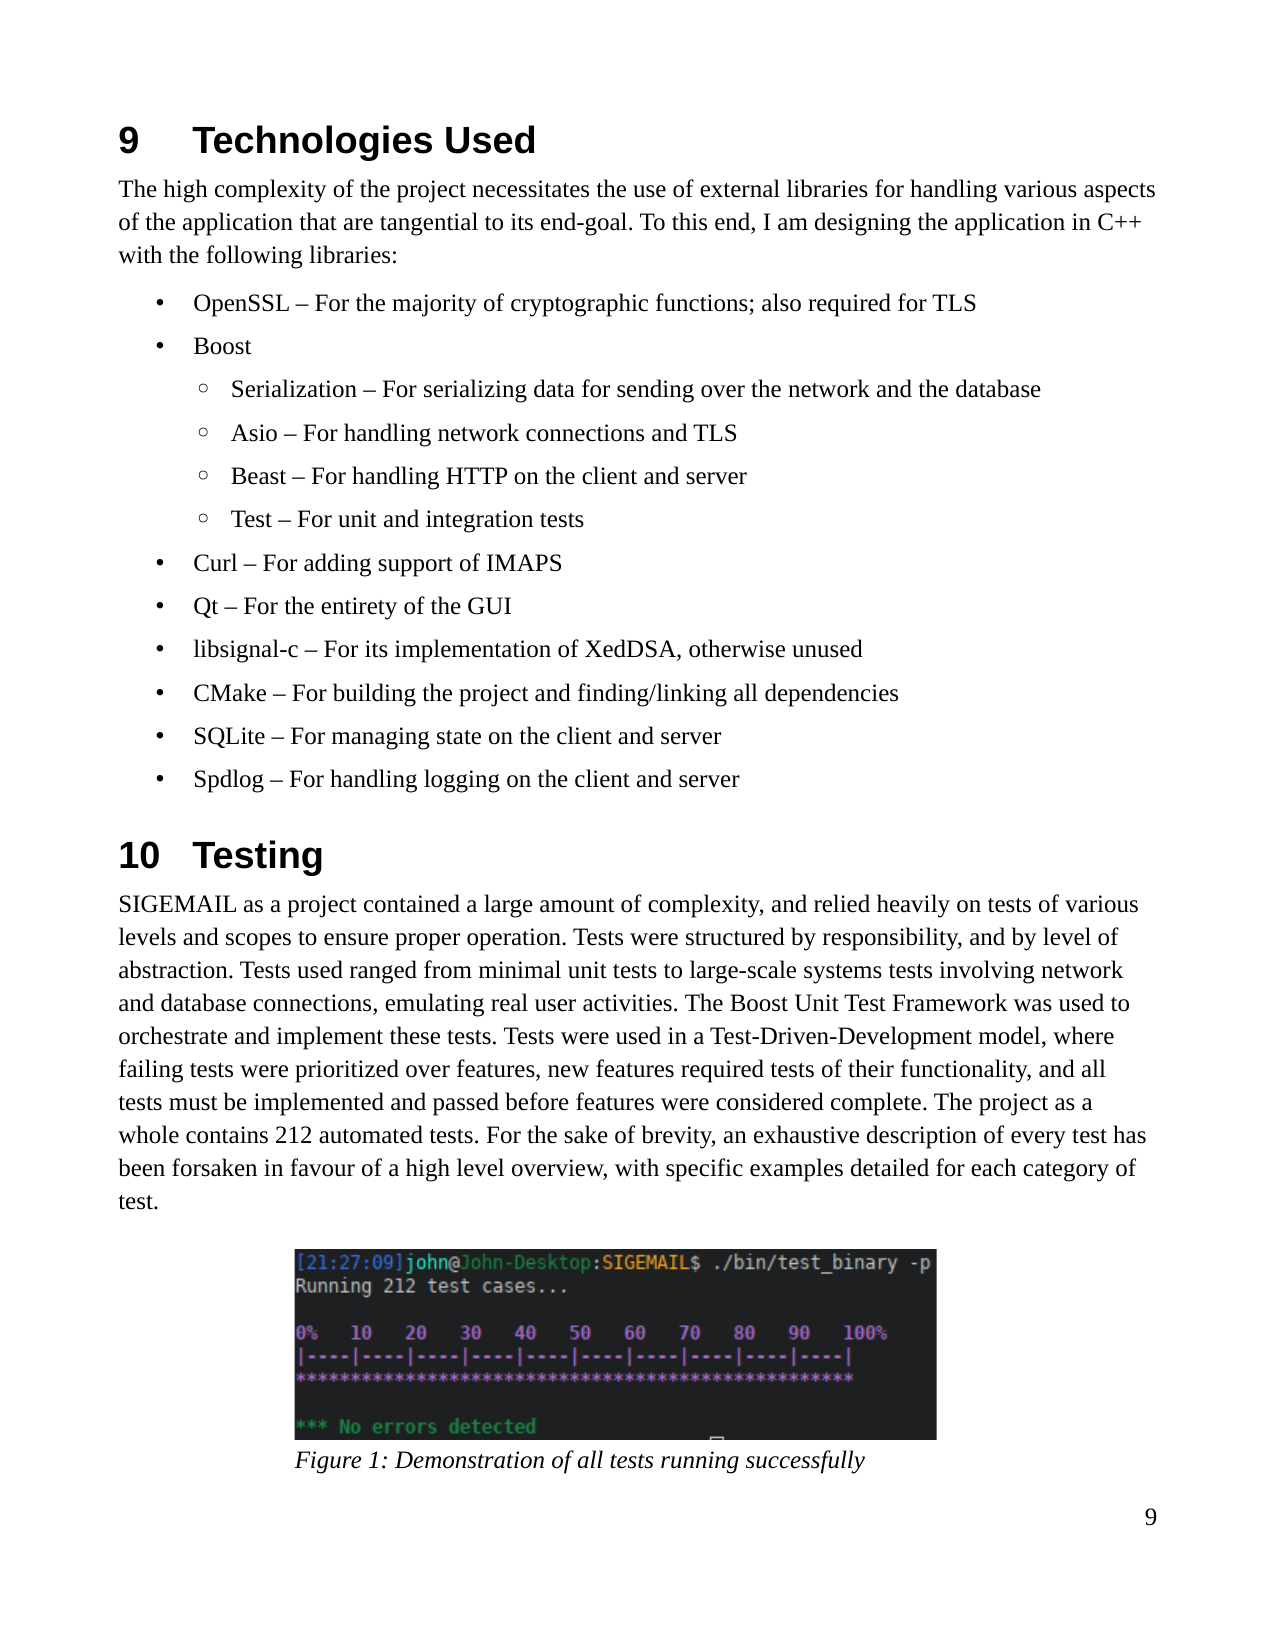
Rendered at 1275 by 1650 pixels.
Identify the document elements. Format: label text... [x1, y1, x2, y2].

list CMake – For building the project and finding/linking all dependencies [156, 678, 1157, 707]
text Figure 1: Demonstration of all tests running successfully [294, 1440, 937, 1474]
list libsignal-c – For its implementation of XedDSA, otherwise unused [156, 634, 1157, 663]
list OpenSSL – For the majority of cryptographic functions; also required for TLS [156, 288, 1157, 317]
list Curl – For adding support of IMAPS [156, 548, 1157, 577]
list Beast – For handling HTTP on the client and server [193, 461, 1157, 490]
text SIGEMAIL as a project contained a large amount of complexity, and relied heavily on tests of various levels and scopes to ensure proper operation. Tests were structured by responsibility, and by level of abstraction. Tests used ranged from minimal unit tests to large-scale systems tests involving network and database connections, emulating real user activities. The Boost Unit Test Framework was used to orchestrate and implement these tests. Tests were used in a Test-Driven-Development model, where failing tests were prioritized over features, new features required tests of their functionality, and all tests must be implemented and passed before features were considered complete. The project as a whole contains 212 automated tests. For the sake of brevity, an exhaustive description of every test has been forsaken in favour of a high level overview, with specific examples detailed for each category of test. [118, 889, 1157, 1215]
text The high complexity of the project necessitates the use of external libraries for handling various aspects of the application that are tangential to its end-goal. To this end, I am designing the application in C++ with the following libraries: [118, 174, 1157, 269]
list Spdlog – For handling logging on the client and server [156, 764, 1157, 793]
list Boost [156, 331, 1157, 360]
list Test – For unit and integration tests [193, 504, 1157, 533]
list Qt – For the entirety of the GUI [156, 591, 1157, 620]
picture [294, 1249, 937, 1440]
list Serialization – For serializing data for sending over the network and the database [193, 374, 1157, 403]
list SQLite – For managing state on the client and server [156, 721, 1157, 750]
list Asio – For handling network connections and TLS [193, 418, 1157, 447]
subtitle Technologies Used [118, 118, 1157, 162]
subtitle Testing [118, 833, 1157, 877]
